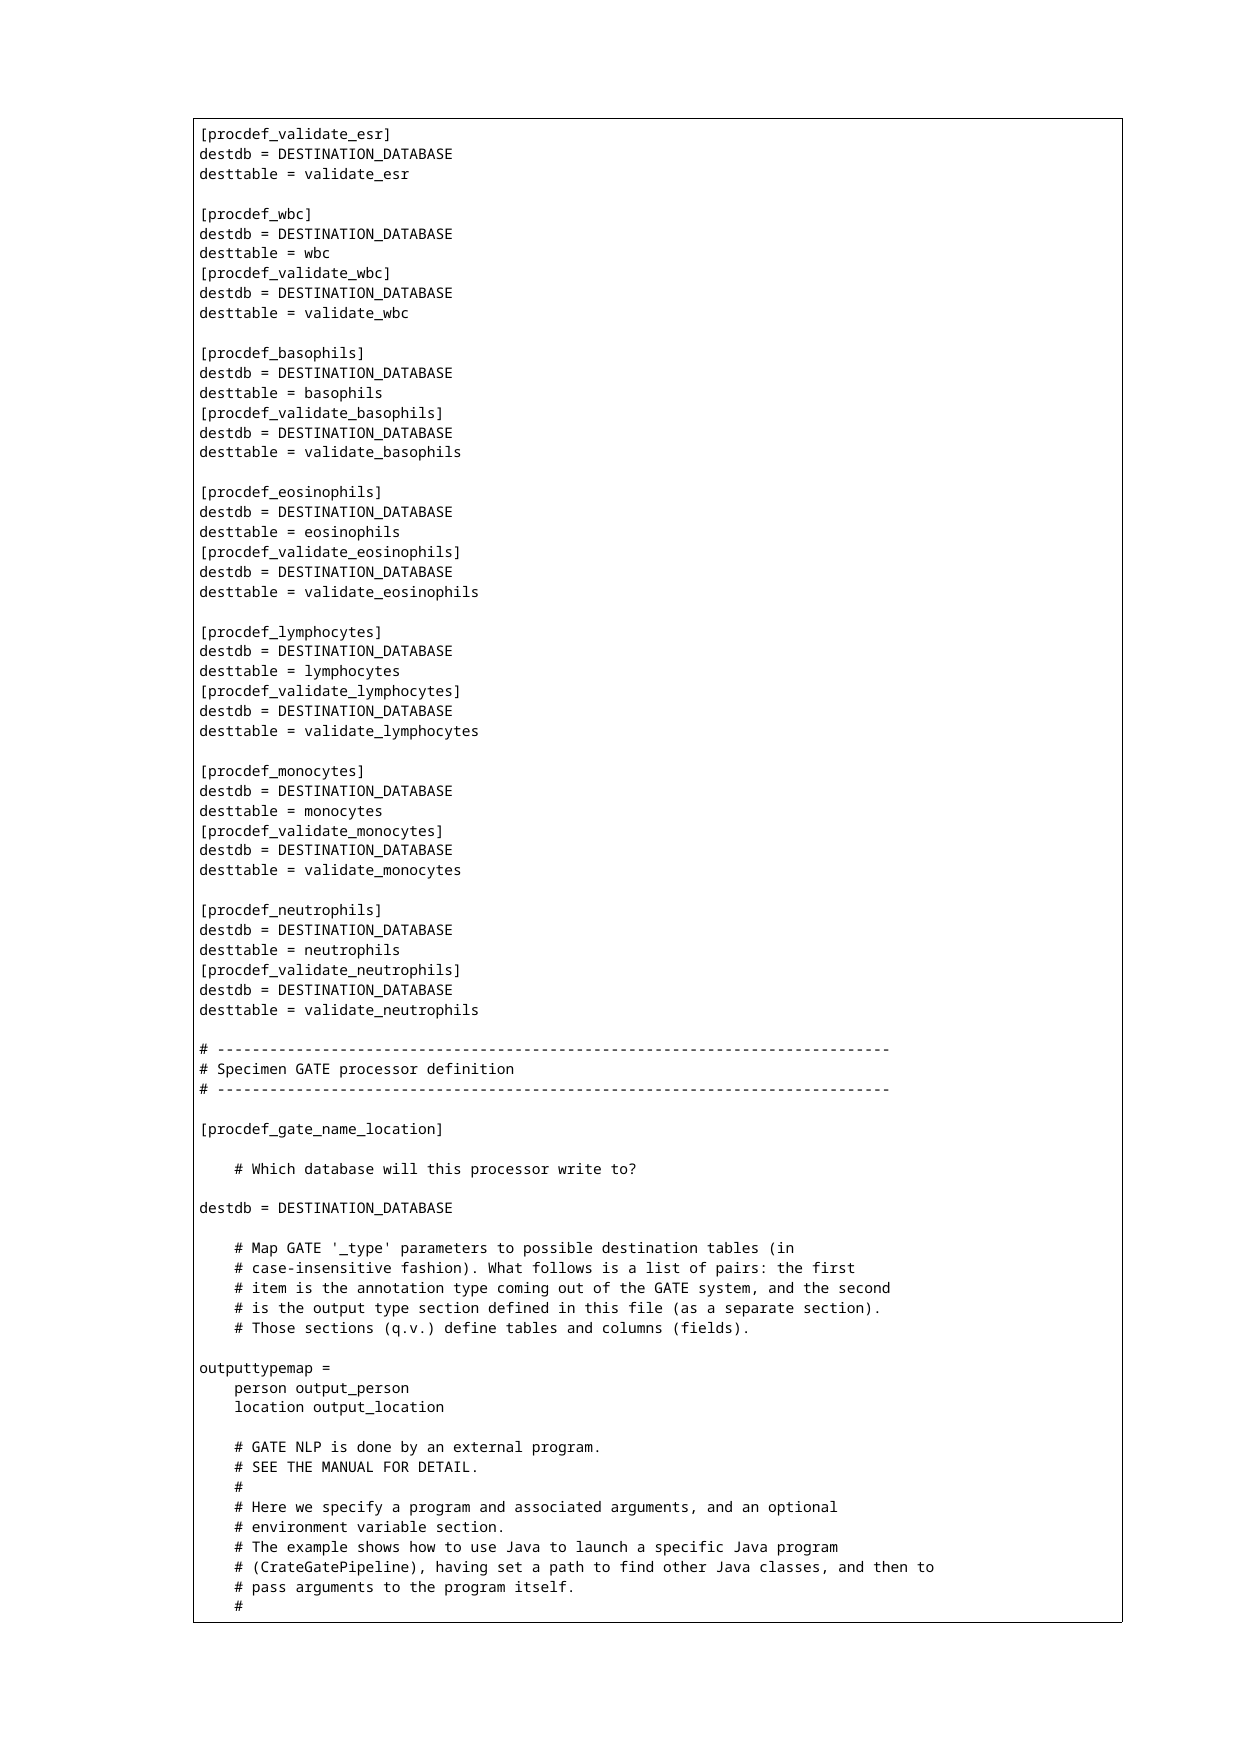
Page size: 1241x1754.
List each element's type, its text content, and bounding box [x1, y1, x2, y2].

table_header [procdef_validate_esr] destdb = DESTINATION_DATABASE desttable = validate_esr [procdef_wbc] destdb = DESTINATION_DATABASE desttable = wbc [procdef_validate_wbc] destdb = DESTINATION_DATABASE desttable = validate_wbc [procdef_basophils] destdb = DESTINATION_DATABASE desttable = basophils [procdef_validate_basophils] destdb = DESTINATION_DATABASE desttable = validate_basophils [procdef_eosinophils] destdb = DESTINATION_DATABASE desttable = eosinophils [procdef_validate_eosinophils] destdb = DESTINATION_DATABASE desttable = validate_eosinophils [procdef_lymphocytes] destdb = DESTINATION_DATABASE desttable = lymphocytes [procdef_validate_lymphocytes] destdb = DESTINATION_DATABASE desttable = validate_lymphocytes [procdef_monocytes] destdb = DESTINATION_DATABASE desttable = monocytes [procdef_validate_monocytes] destdb = DESTINATION_DATABASE desttable = validate_monocytes [procdef_neutrophils] destdb = DESTINATION_DATABASE desttable = neutrophils [procdef_validate_neutrophils] destdb = DESTINATION_DATABASE desttable = validate_neutrophils # ----------------------------------------------------------------------------- # Specimen GATE processor definition # ----------------------------------------------------------------------------- [procdef_gate_name_location] # Which database will this processor write to? destdb = DESTINATION_DATABASE # Map GATE '_type' parameters to possible destination tables (in # case-insensitive fashion). What follows is a list of pairs: the first # item is the annotation type coming out of the GATE system, and the second # is the output type section defined in this file (as a separate section). # Those sections (q.v.) define tables and columns (fields). outputtypemap = person output_person location output_location # GATE NLP is done by an external program. # SEE THE MANUAL FOR DETAIL. # # Here we specify a program and associated arguments, and an optional # environment variable section. # The example shows how to use Java to launch a specific Java program # (CrateGatePipeline), having set a path to find other Java classes, and then to # pass arguments to the program itself. # [194, 119, 1122, 1622]
